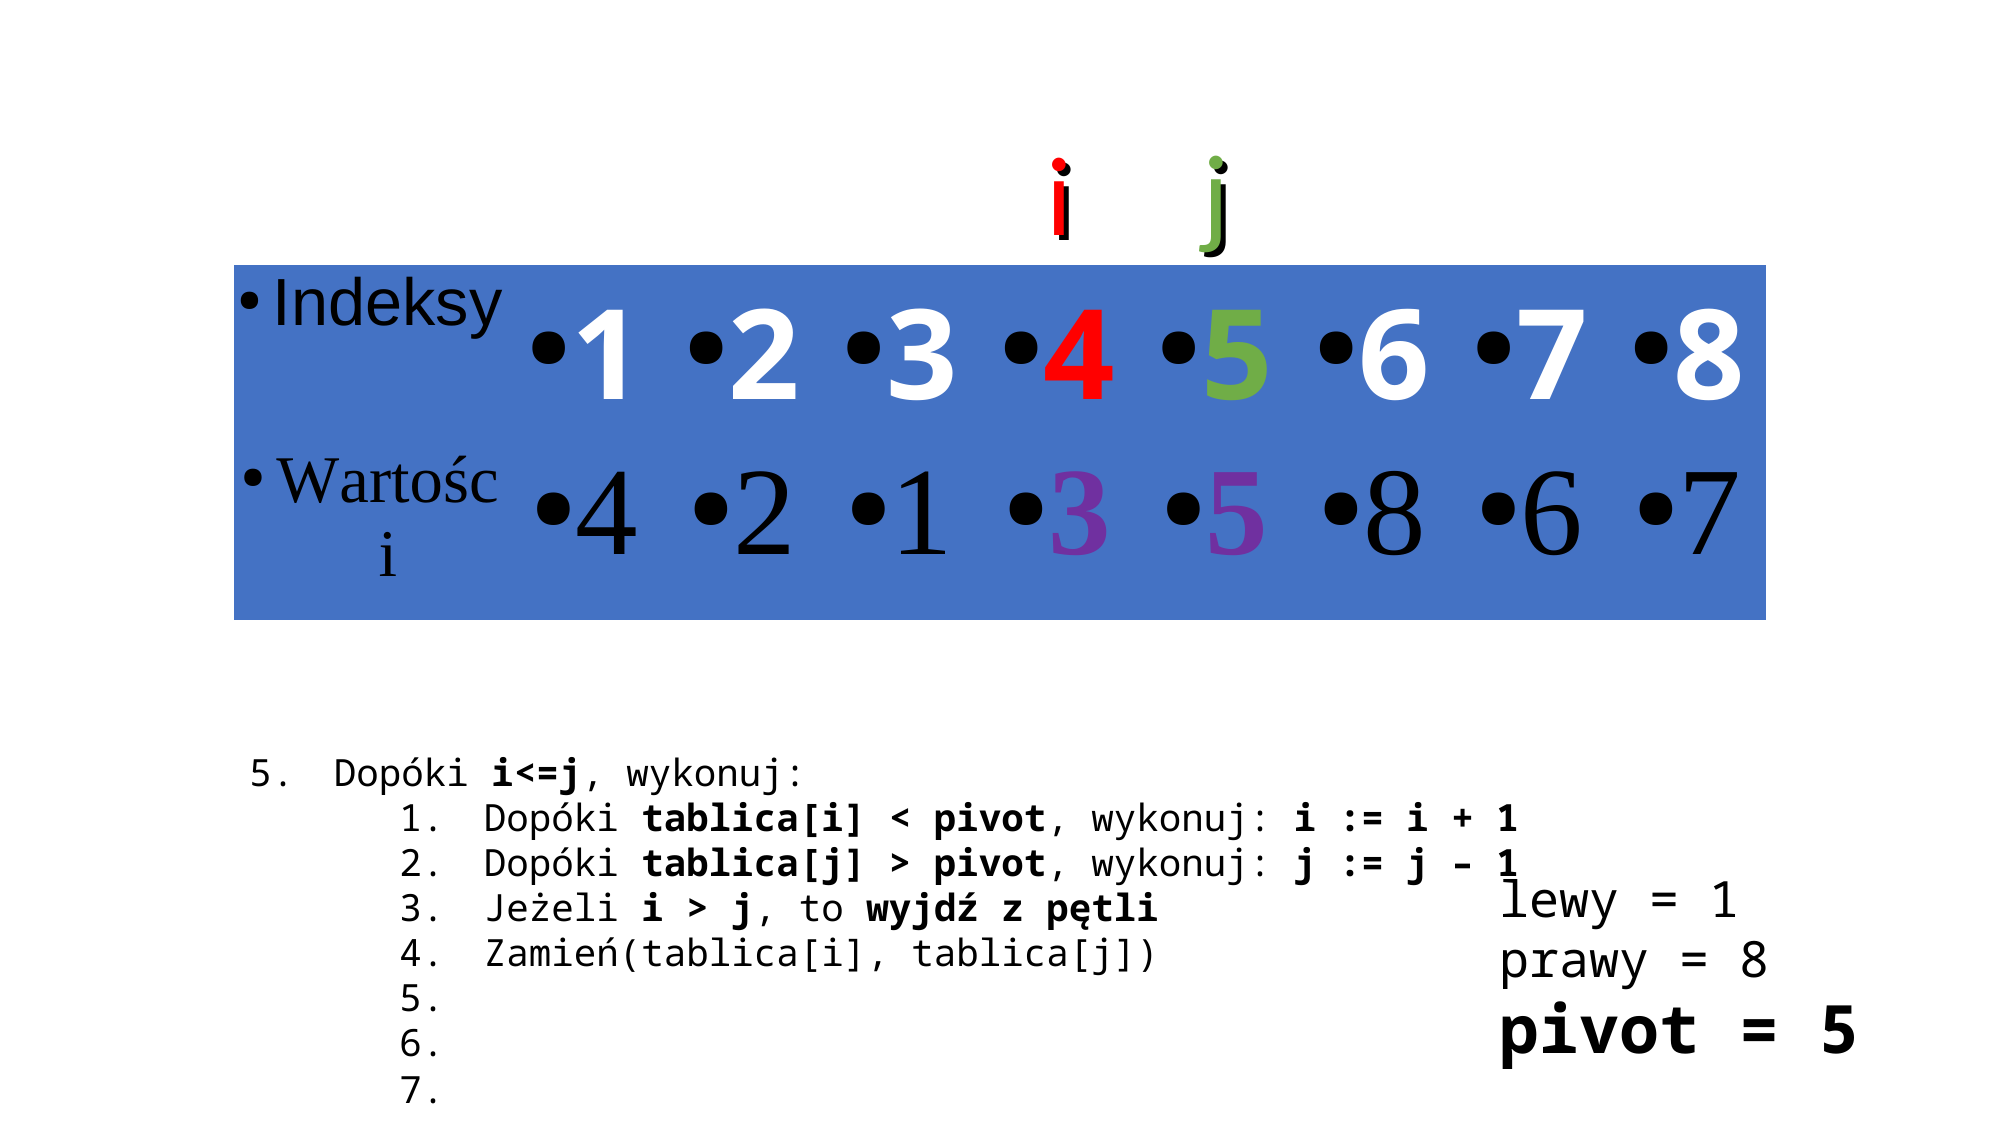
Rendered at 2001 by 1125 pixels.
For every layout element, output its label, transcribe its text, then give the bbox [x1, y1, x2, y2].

table_header 4 [978, 265, 1136, 443]
text_box i [1032, 116, 1088, 266]
table_header Indeksy [234, 265, 506, 443]
table_cell 3 [978, 443, 1136, 620]
text_box Dopóki i<=j, wykonuj: Dopóki tablica[i] < pivot, wykonuj: i := i + 1 Dopóki tablica[j] > pivot, wykonuj: j := j – 1 Jeżeli i > j, to wyjdź z pętli Zamień(tablica[i], tablica[j]) i := i + 1 j := j - 1 [234, 740, 1382, 1120]
table_header 5 [1136, 265, 1293, 443]
table_cell 6 [1451, 443, 1608, 620]
text_box j [1188, 114, 1245, 264]
table_cell 2 [663, 443, 821, 620]
text_box lewy = 1 prawy = 8 pivot = 5 [1484, 859, 1849, 1077]
table_header 3 [821, 265, 978, 443]
table_cell 1 [821, 443, 978, 620]
table_header 2 [663, 265, 821, 443]
table_cell 4 [506, 443, 663, 620]
table_header 7 [1451, 265, 1608, 443]
table_cell Wartości [234, 443, 506, 620]
table_cell 8 [1293, 443, 1451, 620]
table_header 1 [506, 265, 663, 443]
table_header 8 [1608, 265, 1766, 443]
table_cell 7 [1608, 443, 1766, 620]
table_cell 5 [1136, 443, 1293, 620]
table_header 6 [1293, 265, 1451, 443]
